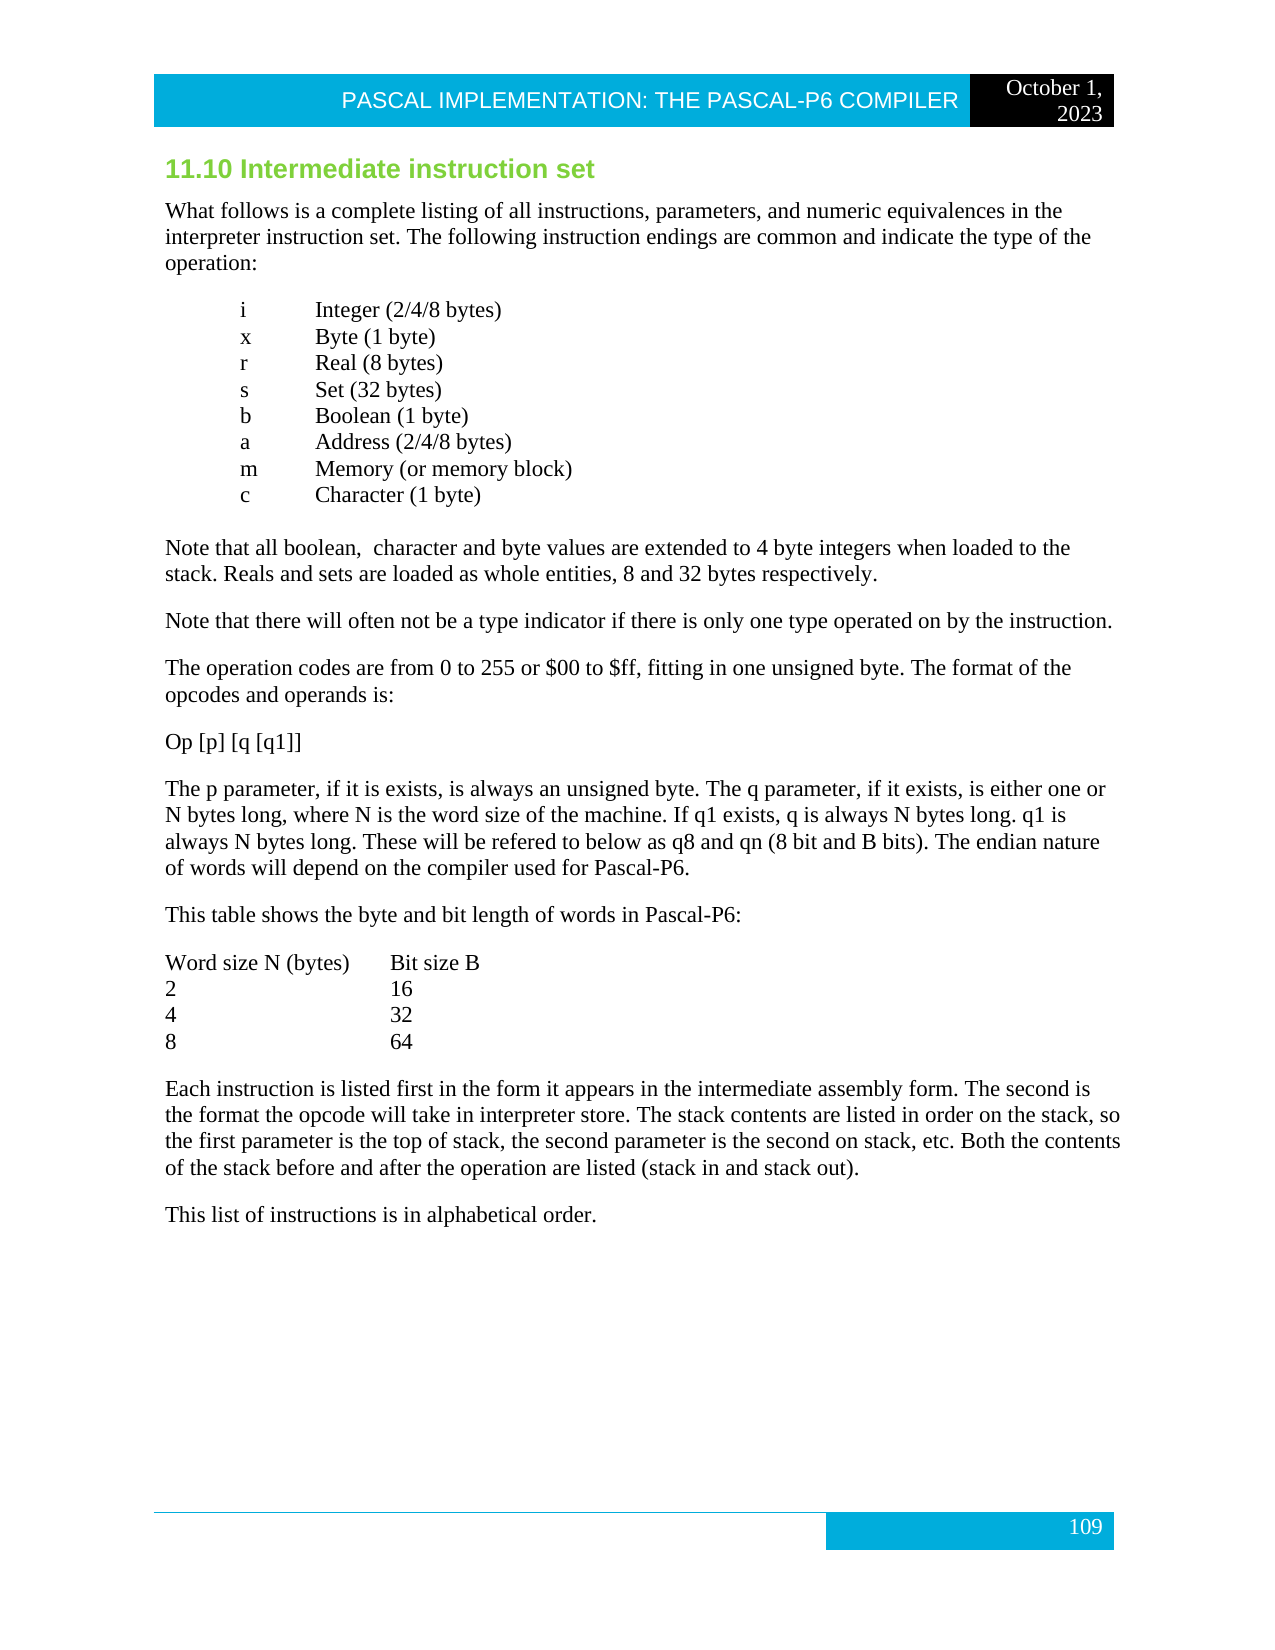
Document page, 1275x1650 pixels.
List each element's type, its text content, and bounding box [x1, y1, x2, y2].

text s Set (32 bytes) [165, 376, 1125, 402]
text This list of instructions is in alphabetical order. [165, 1201, 1125, 1227]
text x Byte (1 byte) [165, 323, 1125, 349]
text Note that all boolean, character and byte values are extended to 4 byte integers when loaded to the stack. Reals and sets are loaded as whole entities, 8 and 32 bytes respectively. [165, 534, 1125, 586]
text The operation codes are from 0 to 255 or $00 to $ff, fitting in one unsigned byte. The format of the opcodes and operands is: [165, 654, 1125, 707]
text This table shows the byte and bit length of words in Pascal-P6: [165, 901, 1125, 928]
text i Integer (2/4/8 bytes) [165, 297, 1125, 323]
text Op [p] [q [q1]] [165, 728, 1125, 754]
text 8 64 [165, 1028, 1125, 1054]
text 4 32 [165, 1001, 1125, 1028]
subtitle Intermediate instruction set [165, 153, 1125, 184]
text r Real (8 bytes) [165, 349, 1125, 376]
text Note that there will often not be a type indicator if there is only one type operated on by the instruction. [165, 607, 1125, 634]
text c Character (1 byte) [165, 481, 1125, 507]
text What follows is a complete listing of all instructions, parameters, and numeric equivalences in the interpreter instruction set. The following instruction endings are common and indicate the type of the operation: [165, 197, 1125, 276]
text a Address (2/4/8 bytes) [165, 428, 1125, 455]
text m Memory (or memory block) [165, 455, 1125, 481]
text Word size N (bytes) Bit size B [165, 949, 1125, 975]
text 2 16 [165, 975, 1125, 1001]
text b Boolean (1 byte) [165, 402, 1125, 428]
text Each instruction is listed first in the form it appears in the intermediate assembly form. The second is the format the opcode will take in interpreter store. The stack contents are listed in order on the stack, so the first parameter is the top of stack, the second parameter is the second on stack, etc. Both the contents of the stack before and after the operation are listed (stack in and stack out). [165, 1075, 1125, 1180]
text The p parameter, if it is exists, is always an unsigned byte. The q parameter, if it exists, is either one or N bytes long, where N is the word size of the machine. If q1 exists, q is always N bytes long. q1 is always N bytes long. These will be refered to below as q8 and qn (8 bit and B bits). The endian nature of words will depend on the compiler used for Pascal-P6. [165, 775, 1125, 881]
